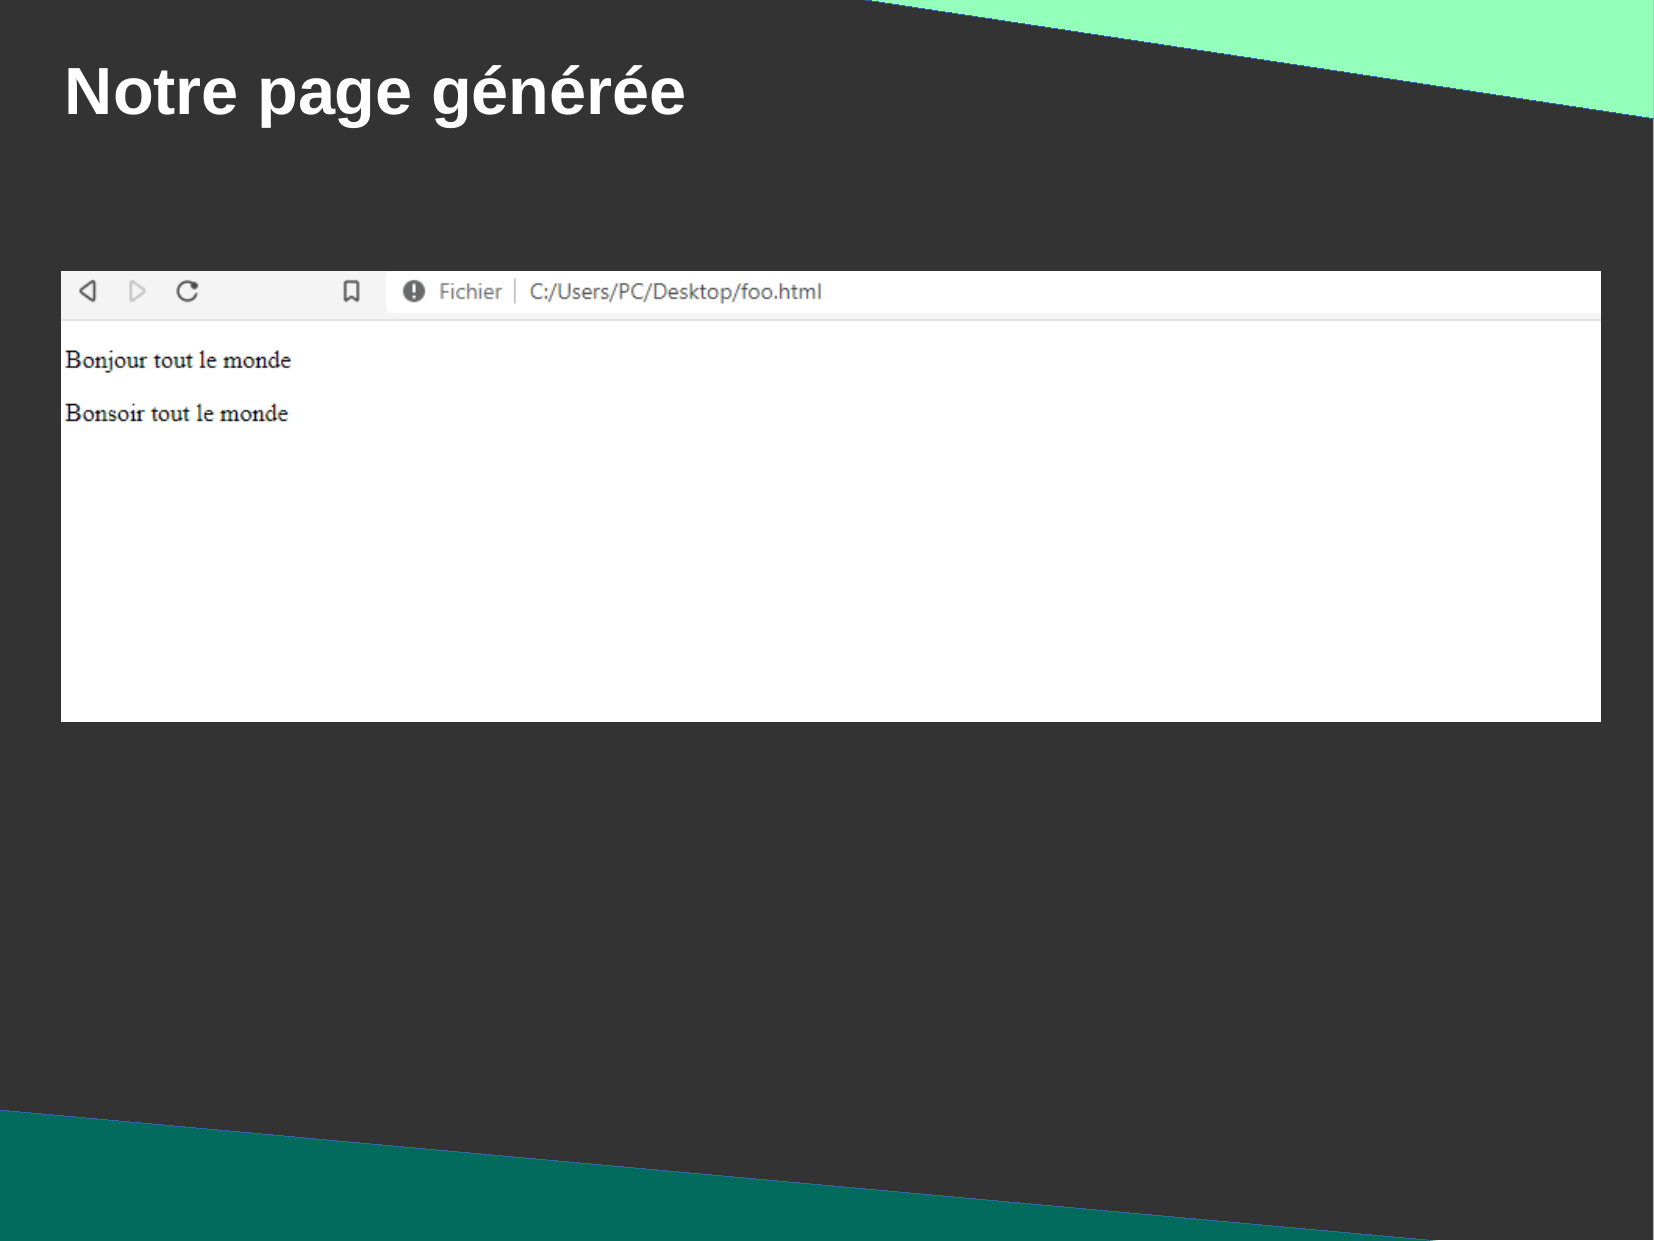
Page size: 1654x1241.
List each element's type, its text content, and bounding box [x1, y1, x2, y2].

text_box [865, 0, 1654, 119]
picture [61, 271, 1601, 722]
title Notre page générée [64, 54, 1553, 157]
